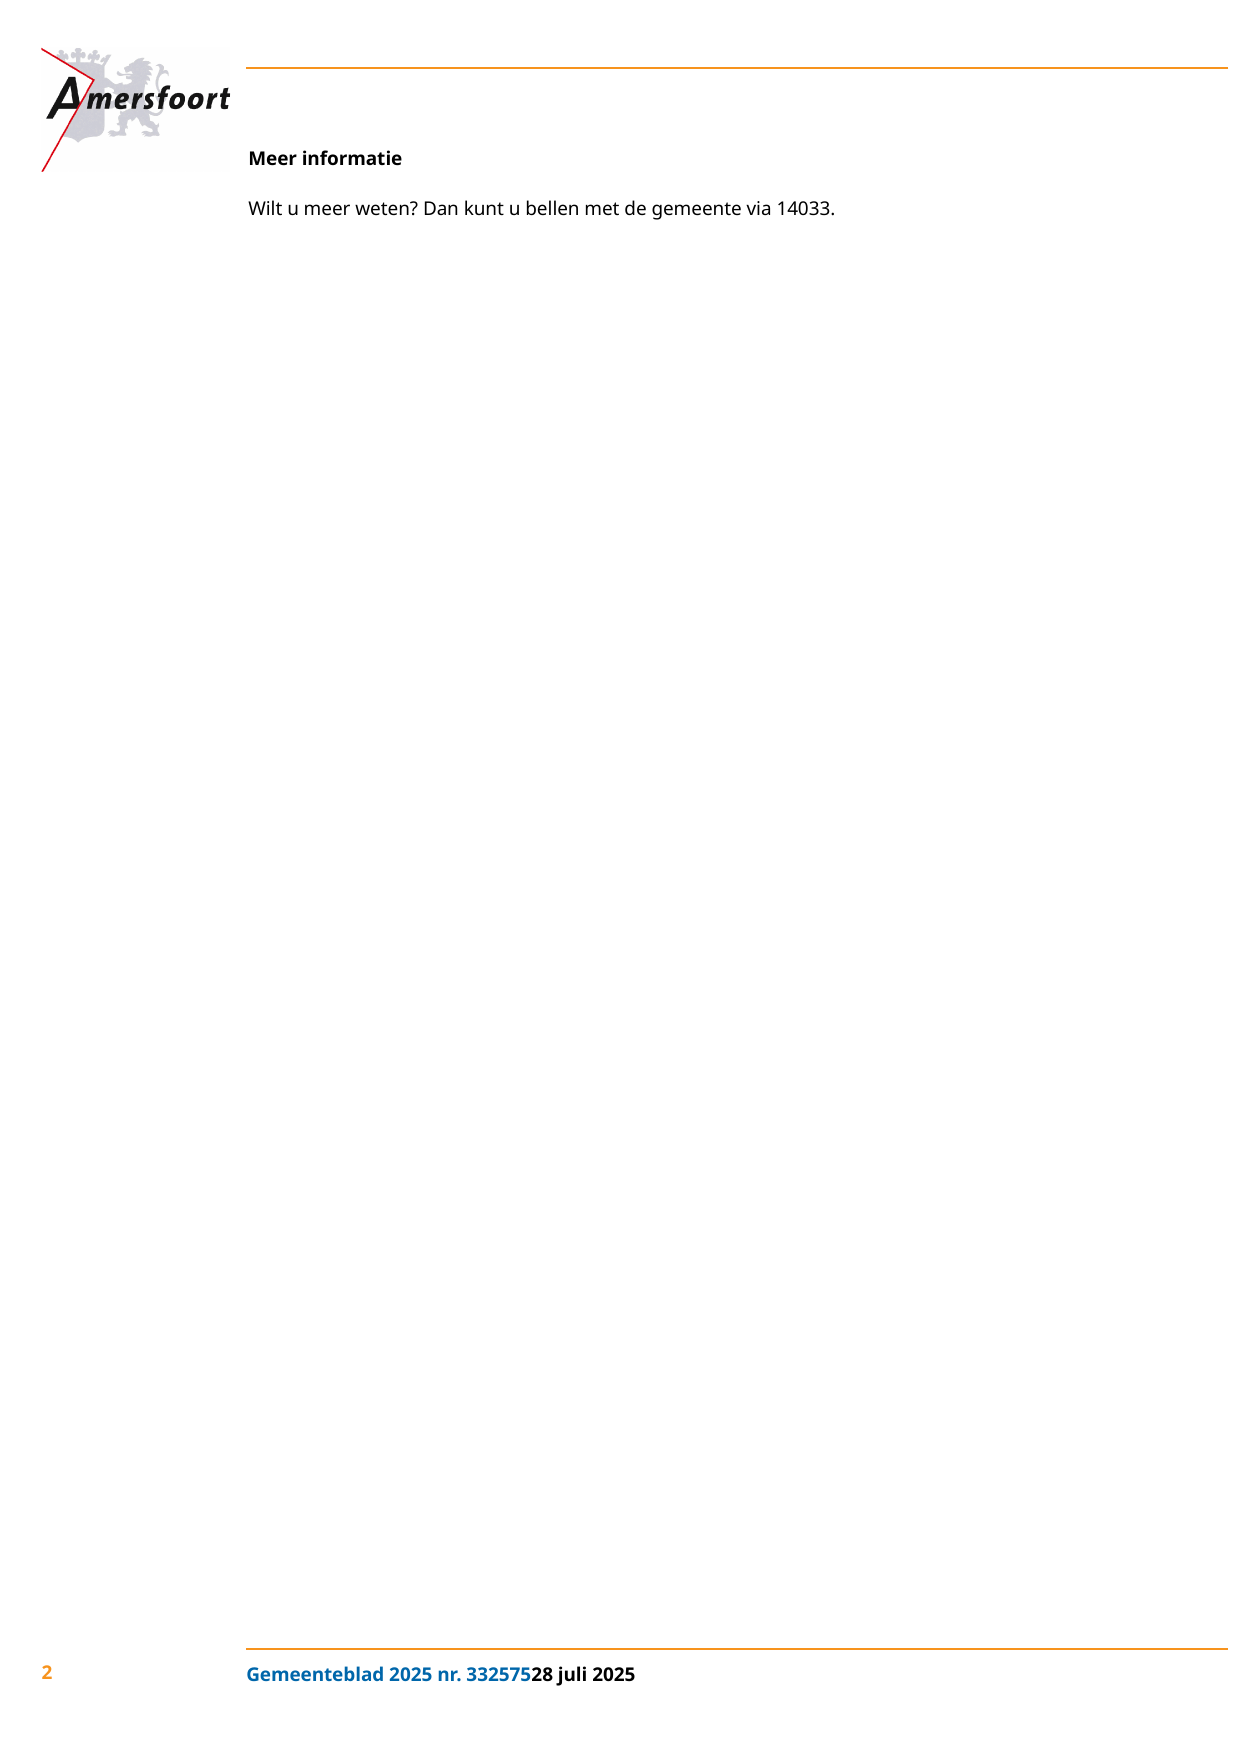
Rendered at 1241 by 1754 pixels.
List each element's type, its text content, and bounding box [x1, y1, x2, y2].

text Wilt u meer weten? Dan kunt u bellen met de gemeente via 14033. [248, 196, 1152, 221]
picture [41, 47, 231, 172]
text Meer informatie [248, 145, 1152, 171]
